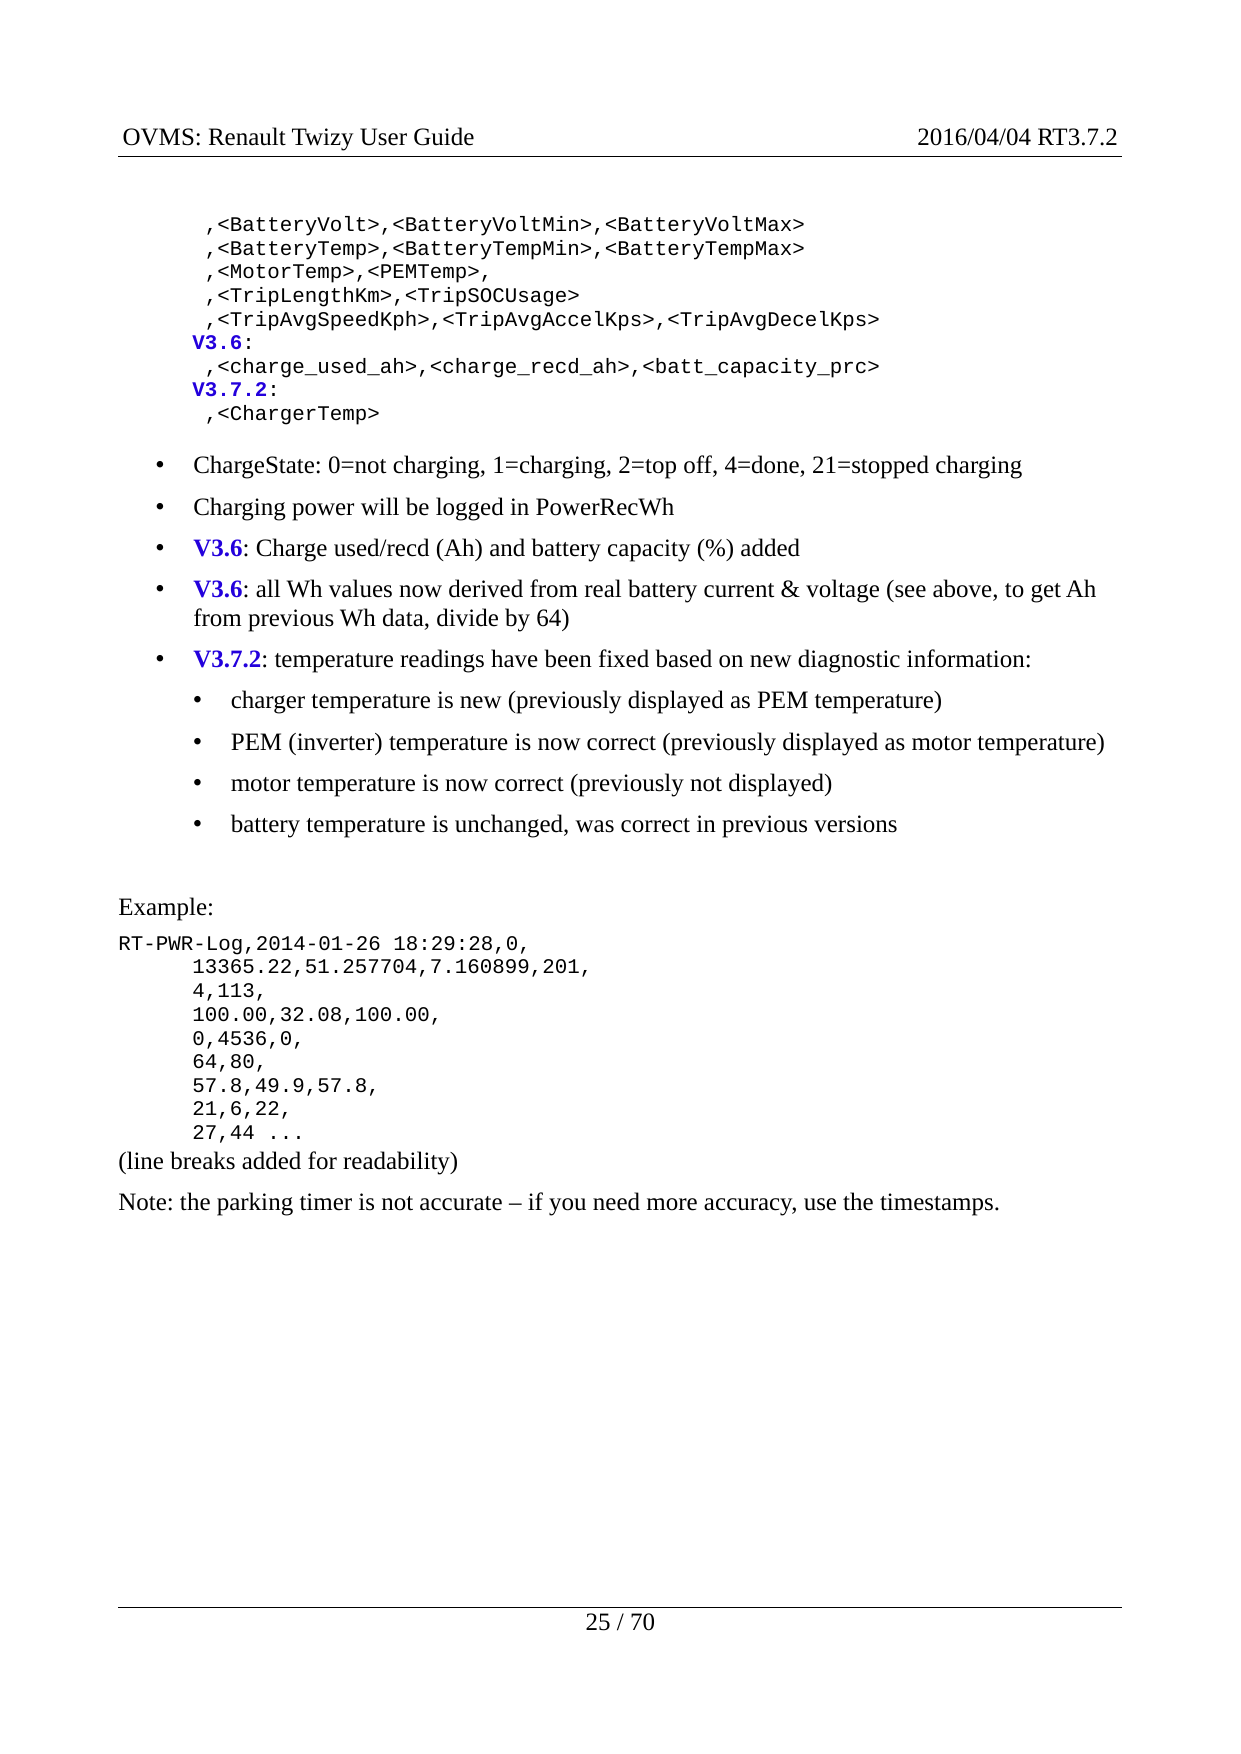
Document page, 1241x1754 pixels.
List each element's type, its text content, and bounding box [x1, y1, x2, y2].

list charger temperature is new (previously displayed as PEM temperature) [193, 685, 1122, 714]
text ,<ChargerTemp> [192, 403, 1122, 450]
text RT-PWR-Log,2014-01-26 18:29:28,0, 13365.22,51.257704,7.160899,201, 4,113, 100.00,32.08,100.00, 0,4536,0, 64,80, 57.8,49.9,57.8, 21,6,22, 27,44 ... (line breaks added for readability) [118, 933, 1122, 1174]
text ,<MotorTemp>,<PEMTemp>, ,<TripLengthKm>,<TripSOCUsage> ,<TripAvgSpeedKph>,<TripAvgAccelKps>,<TripAvgDecelKps> V3.6: [192, 261, 1122, 356]
text Example: [118, 892, 1122, 920]
text ,<charge_used_ah>,<charge_recd_ah>,<batt_capacity_prc> V3.7.2: [192, 356, 1122, 403]
list V3.6: all Wh values now derived from real battery current & voltage (see above, to get Ah from previous Wh data, divide by 64) [156, 574, 1122, 632]
text ,<BatteryTemp>,<BatteryTempMin>,<BatteryTempMax> [192, 238, 1122, 261]
list Charging power will be logged in PowerRecWh [156, 492, 1122, 520]
text Note: the parking timer is not accurate – if you need more accuracy, use the timestamps. [118, 1187, 1122, 1216]
list motor temperature is now correct (previously not displayed) [193, 768, 1122, 797]
list V3.6: Charge used/recd (Ah) and battery capacity (%) added [156, 533, 1122, 562]
text ,<BatteryVolt>,<BatteryVoltMin>,<BatteryVoltMax> [192, 214, 1122, 238]
list ChargeState: 0=not charging, 1=charging, 2=top off, 4=done, 21=stopped charging [156, 450, 1122, 479]
list V3.7.2: temperature readings have been fixed based on new diagnostic information: [156, 644, 1122, 673]
list battery temperature is unchanged, was correct in previous versions [193, 809, 1122, 838]
list PEM (inverter) temperature is now correct (previously displayed as motor temperature) [193, 727, 1122, 755]
